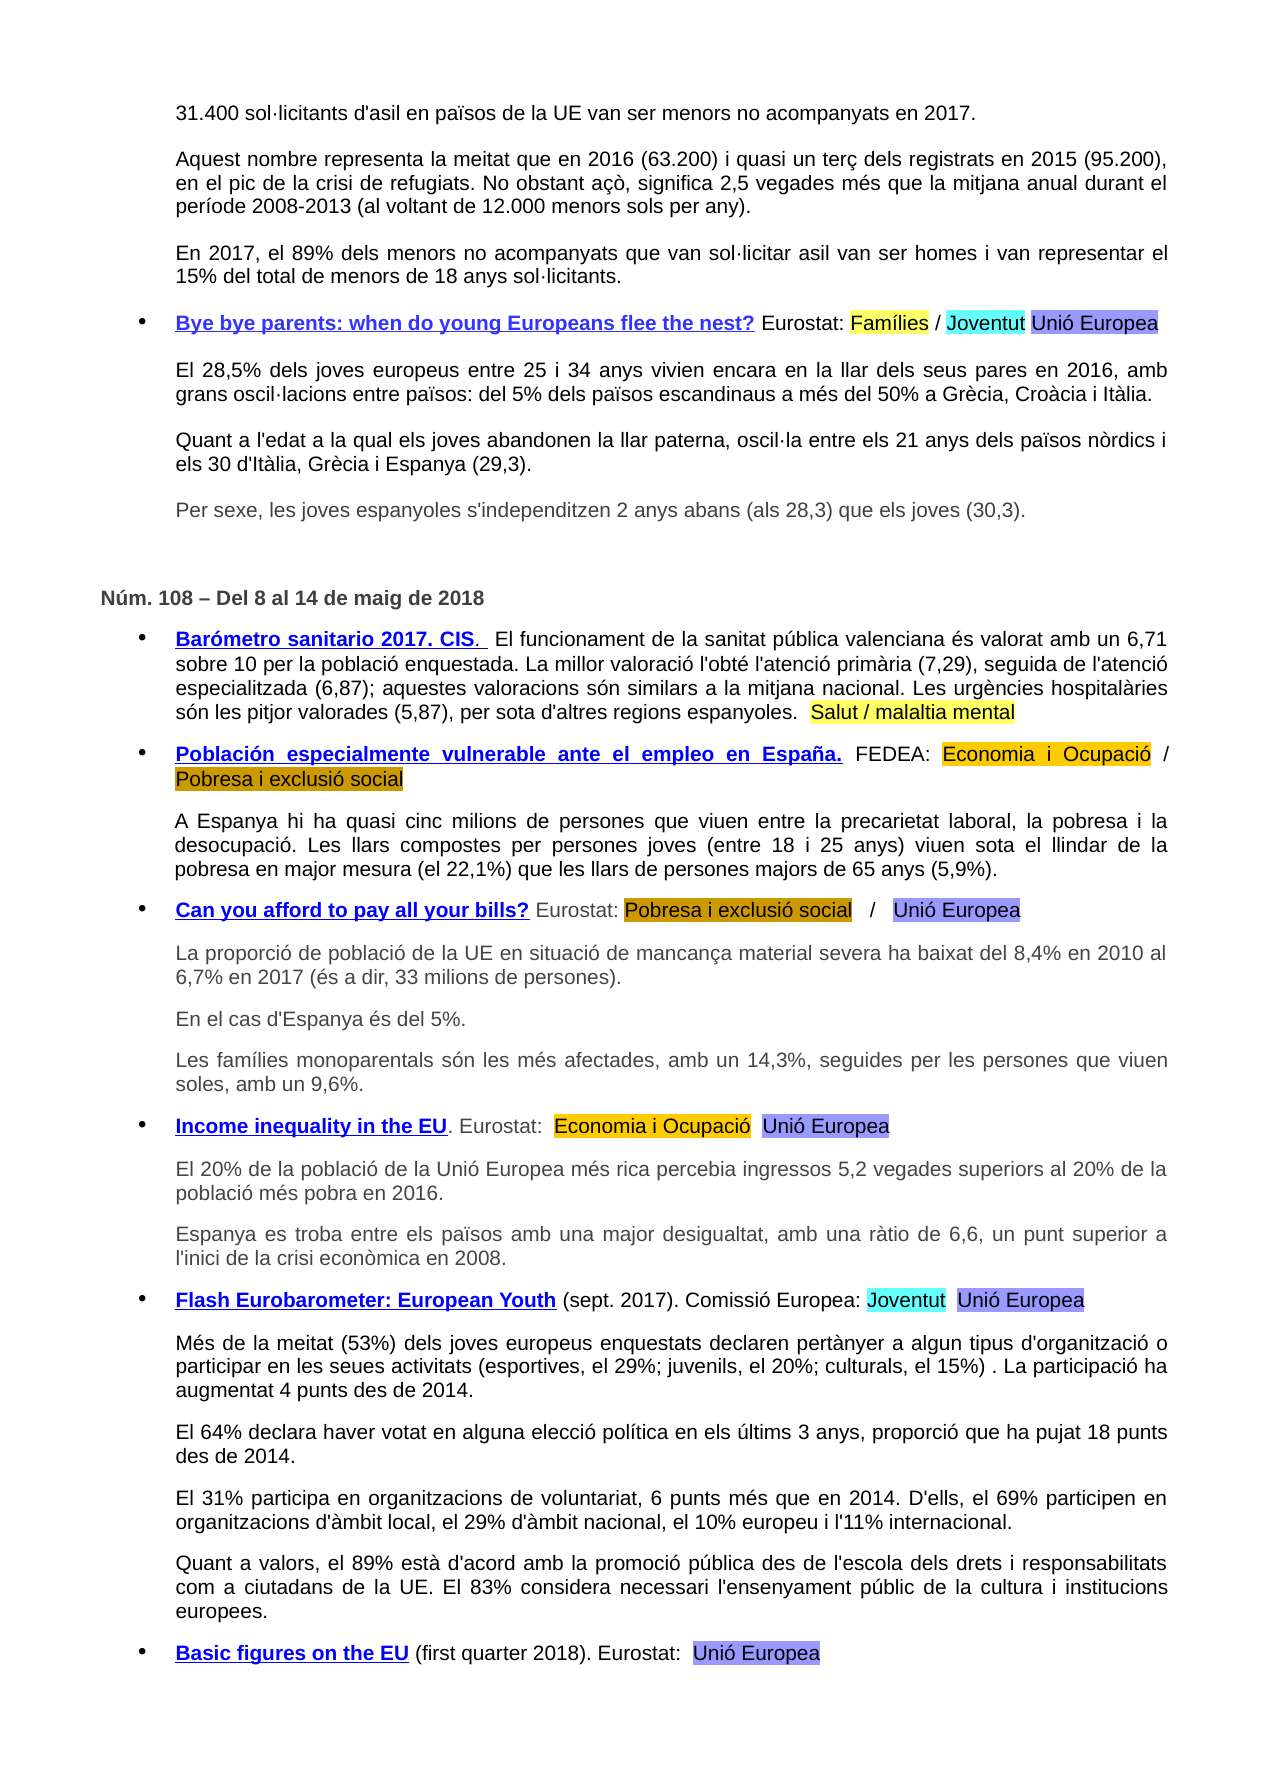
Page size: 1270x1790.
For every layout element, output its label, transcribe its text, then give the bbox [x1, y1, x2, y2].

list Aquest nombre representa la meitat que en 2016 (63.200) i quasi un terç dels registrats en 2015 (95.200), en el pic de la crisi de refugiats. No obstant açò, significa 2,5 vegades més que la mitjana anual durant el període 2008-2013 (al voltant de 12.000 menors sols per any). [138, 146, 1169, 218]
text Núm. 108 – Del 8 al 14 de maig de 2018 [100, 586, 1169, 609]
list Flash Eurobarometer: European Youth (sept. 2017). Comissió Europea: Joventut Unió Europea [138, 1288, 1169, 1313]
text El 20% de la població de la Unió Europea més rica percebia ingressos 5,2 vegades superiors al 20% de la població més pobra en 2016. [175, 1156, 1169, 1204]
list Quant a l'edat a la qual els joves abandonen la llar paterna, oscil·la entre els 21 anys dels països nòrdics i els 30 d'Itàlia, Grècia i Espanya (29,3). [138, 427, 1169, 475]
text Espanya es troba entre els països amb una major desigualtat, amb una ràtio de 6,6, un punt superior a l'inici de la crisi econòmica en 2008. [175, 1222, 1169, 1270]
text La proporció de població de la UE en situació de mancança material severa ha baixat del 8,4% en 2010 al 6,7% en 2017 (és a dir, 33 milions de persones). [175, 941, 1169, 989]
list Población especialmente vulnerable ante el empleo en España. FEDEA: Economia i Ocupació / Pobresa i exclusió social [138, 742, 1169, 791]
list El 28,5% dels joves europeus entre 25 i 34 anys vivien encara en la llar dels seus pares en 2016, amb grans oscil·lacions entre països: del 5% dels països escandinaus a més del 50% a Grècia, Croàcia i Itàlia. [138, 357, 1169, 405]
text El 64% declara haver votat en alguna elecció política en els últims 3 anys, proporció que ha pujat 18 punts des de 2014. [175, 1420, 1169, 1468]
list Income inequality in the EU. Eurostat: Economia i Ocupació Unió Europea [138, 1114, 1169, 1139]
list 31.400 sol·licitants d'asil en països de la UE van ser menors no acompanyats en 2017. [138, 100, 1169, 124]
text Quant a valors, el 89% està d'acord amb la promoció pública des de l'escola dels drets i responsabilitats com a ciutadans de la UE. El 83% considera necessari l'ensenyament públic de la cultura i institucions europees. [175, 1551, 1169, 1623]
list En 2017, el 89% dels menors no acompanyats que van sol·licitar asil van ser homes i van representar el 15% del total de menors de 18 anys sol·licitants. [138, 240, 1169, 288]
text Més de la meitat (53%) dels joves europeus enquestats declaren pertànyer a algun tipus d'organització o participar en les seues activitats (esportives, el 29%; juvenils, el 20%; culturals, el 15%) . La participació ha augmentat 4 punts des de 2014. [175, 1330, 1169, 1402]
list Can you afford to pay all your bills? Eurostat: Pobresa i exclusió social / Unió Europea [138, 898, 1169, 923]
list Barómetro sanitario 2017. CIS. El funcionament de la sanitat pública valenciana és valorat amb un 6,71 sobre 10 per la població enquestada. La millor valoració l'obté l'atenció primària (7,29), seguida de l'atenció especialitzada (6,87); aquestes valoracions són similars a la mitjana nacional. Les urgències hospitalàries són les pitjor valorades (5,87), per sota d'altres regions espanyoles. Salut / malaltia mental [138, 627, 1169, 724]
text En el cas d'Espanya és del 5%. [175, 1006, 1169, 1030]
list Basic figures on the EU (first quarter 2018). Eurostat: Unió Europea [138, 1641, 1169, 1666]
text A Espanya hi ha quasi cinc milions de persones que viuen entre la precarietat laboral, la pobresa i la desocupació. Les llars compostes per persones joves (entre 18 i 25 anys) viuen sota el llindar de la pobresa en major mesura (el 22,1%) que les llars de persones majors de 65 anys (5,9%). [174, 808, 1169, 880]
text Les famílies monoparentals són les més afectades, amb un 14,3%, seguides per les persones que viuen soles, amb un 9,6%. [175, 1048, 1169, 1096]
list Bye bye parents: when do young Europeans flee the nest? Eurostat: Famílies / Joventut Unió Europea [138, 310, 1169, 335]
list Per sexe, les joves espanyoles s'independitzen 2 anys abans (als 28,3) que els joves (30,3). [138, 497, 1169, 521]
text El 31% participa en organitzacions de voluntariat, 6 punts més que en 2014. D'ells, el 69% participen en organitzacions d'àmbit local, el 29% d'àmbit nacional, el 10% europeu i l'11% internacional. [175, 1486, 1169, 1533]
